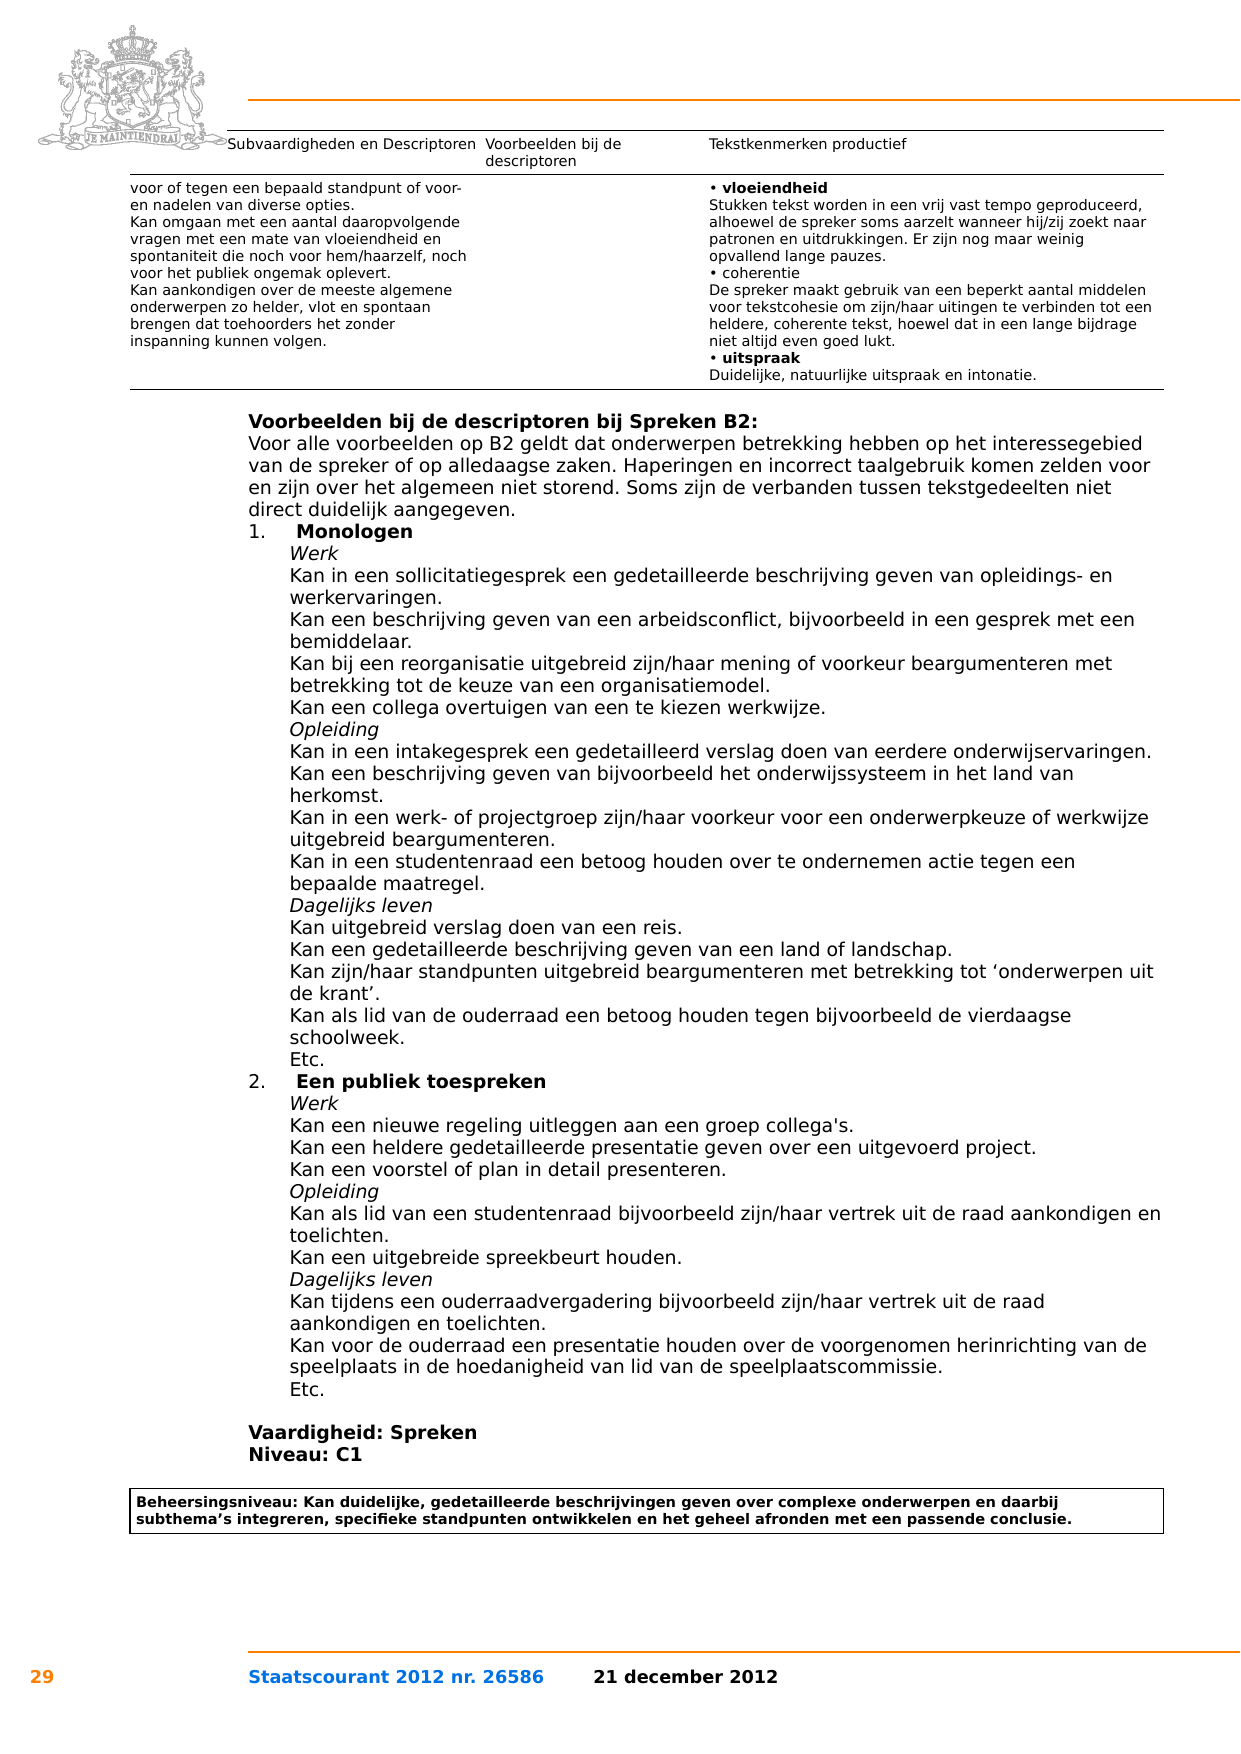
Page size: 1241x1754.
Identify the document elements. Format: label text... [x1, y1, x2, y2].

text Werk [289, 543, 1163, 565]
table_header Tekstkenmerken productief [703, 131, 1163, 174]
text Kan tijdens een ouderraadvergadering bijvoorbeeld zijn/haar vertrek uit de raad aankondigen en toelichten. [289, 1291, 1163, 1334]
text Kan een gedetailleerde beschrijving geven van een land of landschap. [289, 939, 1163, 961]
text Kan voor de ouderraad een presentatie houden over de voorgenomen herinrichting van de speelplaats in de hoedanigheid van lid van de speelplaatscommissie. [289, 1334, 1163, 1378]
text Kan een voorstel of plan in detail presenteren. [289, 1159, 1163, 1181]
table_cell [479, 175, 703, 388]
text Opleiding [289, 719, 1163, 741]
table_header Voorbeelden bij de descriptoren [479, 131, 703, 174]
text Kan een beschrijving geven van een arbeidsconflict, bijvoorbeeld in een gesprek met een bemiddelaar. [289, 609, 1163, 653]
text Niveau: C1 [248, 1444, 1163, 1466]
text Dagelijks leven [289, 895, 1163, 917]
table_cell voor of tegen een bepaald standpunt of voor- en nadelen van diverse opties. Kan omgaan met een aantal daaropvolgende vragen met een mate van vloeiendheid en spontaniteit die noch voor hem/haarzelf, noch voor het publiek ongemak oplevert. Kan aankondigen over de meeste algemene onderwerpen zo helder, vlot en spontaan brengen dat toehoorders het zonder inspanning kunnen volgen. [130, 175, 479, 388]
text Vaardigheid: Spreken [248, 1422, 1163, 1444]
table_header Beheersingsniveau: Kan duidelijke, gedetailleerde beschrijvingen geven over complexe onderwerpen en daarbij subthema’s integreren, specifieke standpunten ontwikkelen en het geheel afronden met een passende conclusie. [131, 1489, 1163, 1532]
text Kan een heldere gedetailleerde presentatie geven over een uitgevoerd project. [289, 1137, 1163, 1159]
text Kan een nieuwe regeling uitleggen aan een groep collega's. [289, 1115, 1163, 1137]
table_cell • vloeiendheid Stukken tekst worden in een vrij vast tempo geproduceerd, alhoewel de spreker soms aarzelt wanneer hij/zij zoekt naar patronen en uitdrukkingen. Er zijn nog maar weinig opvallend lange pauzes. • coherentie De spreker maakt gebruik van een beperkt aantal middelen voor tekstcohesie om zijn/haar uitingen te verbinden tot een heldere, coherente tekst, hoewel dat in een lange bijdrage niet altijd even goed lukt. • uitspraak Duidelijke, natuurlijke uitspraak en intonatie. [703, 175, 1163, 388]
table_header Subvaardigheden en Descriptoren [130, 131, 479, 174]
text Werk [289, 1093, 1163, 1115]
picture [38, 25, 227, 150]
text Kan een beschrijving geven van bijvoorbeeld het onderwijssysteem in het land van herkomst. [289, 763, 1163, 807]
text Kan als lid van een studentenraad bijvoorbeeld zijn/haar vertrek uit de raad aankondigen en toelichten. [289, 1203, 1163, 1247]
text Etc. [289, 1049, 1163, 1071]
text Kan bij een reorganisatie uitgebreid zijn/haar mening of voorkeur beargumenteren met betrekking tot de keuze van een organisatiemodel. [289, 653, 1163, 697]
text Dagelijks leven [289, 1268, 1163, 1291]
text 1. Monologen [248, 521, 1163, 543]
text Opleiding [289, 1181, 1163, 1203]
text Kan in een werk- of projectgroep zijn/haar voorkeur voor een onderwerpkeuze of werkwijze uitgebreid beargumenteren. [289, 807, 1163, 851]
text 2. Een publiek toespreken [248, 1071, 1163, 1093]
text Kan een uitgebreide spreekbeurt houden. [289, 1247, 1163, 1268]
text Voorbeelden bij de descriptoren bij Spreken B2: [248, 411, 1163, 433]
text Kan als lid van de ouderraad een betoog houden tegen bijvoorbeeld de vierdaagse schoolweek. [289, 1005, 1163, 1049]
text Voor alle voorbeelden op B2 geldt dat onderwerpen betrekking hebben op het interessegebied van de spreker of op alledaagse zaken. Haperingen en incorrect taalgebruik komen zelden voor en zijn over het algemeen niet storend. Soms zijn de verbanden tussen tekstgedeelten niet direct duidelijk aangegeven. [248, 433, 1163, 521]
text Etc. [289, 1378, 1163, 1400]
text Kan een collega overtuigen van een te kiezen werkwijze. [289, 697, 1163, 719]
text Kan in een sollicitatiegesprek een gedetailleerde beschrijving geven van opleidings- en werkervaringen. [289, 565, 1163, 609]
text Kan uitgebreid verslag doen van een reis. [289, 917, 1163, 939]
text Kan in een studentenraad een betoog houden over te ondernemen actie tegen een bepaalde maatregel. [289, 851, 1163, 895]
text Kan zijn/haar standpunten uitgebreid beargumenteren met betrekking tot ‘onderwerpen uit de krant’. [289, 961, 1163, 1005]
text Kan in een intakegesprek een gedetailleerd verslag doen van eerdere onderwijservaringen. [289, 741, 1163, 763]
